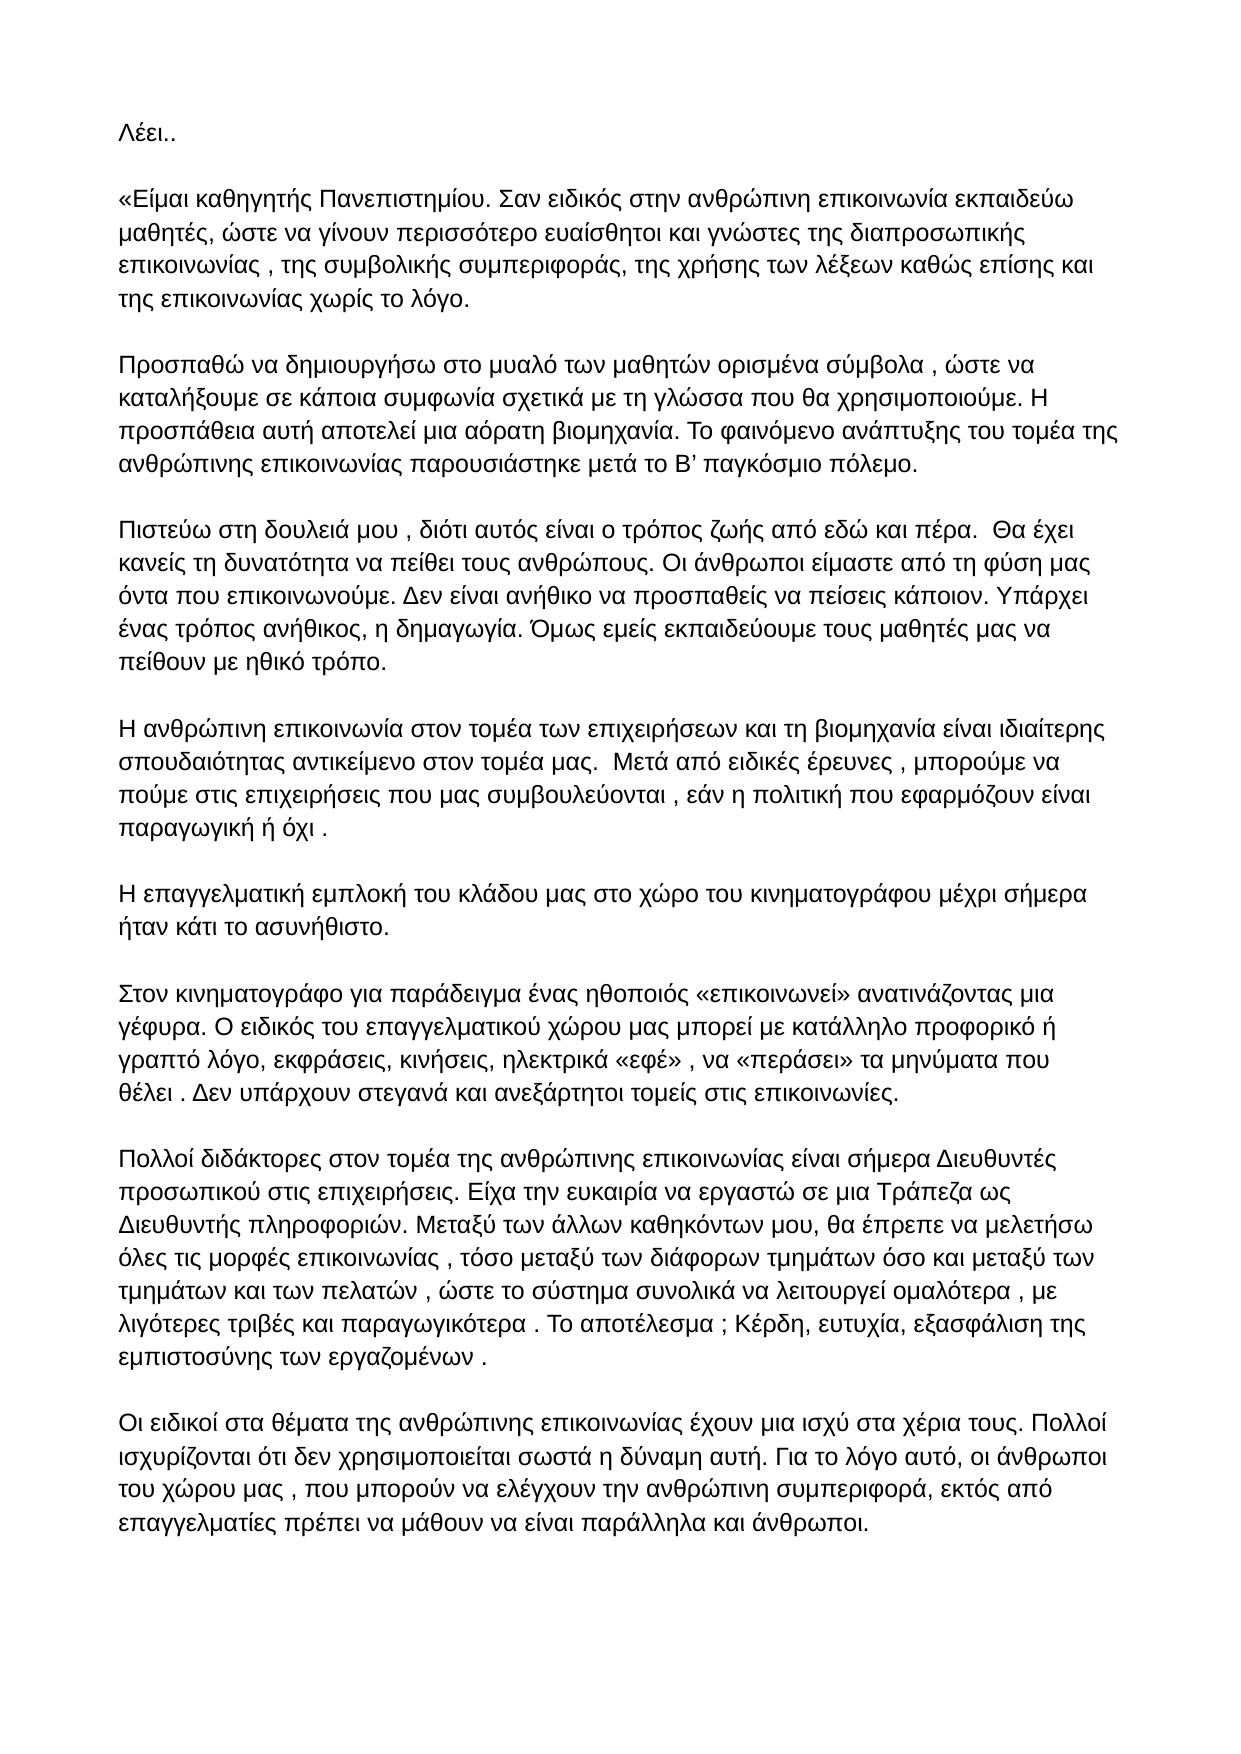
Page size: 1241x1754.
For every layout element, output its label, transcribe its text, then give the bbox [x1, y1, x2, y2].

text Η ανθρώπινη επικοινωνία στον τομέα των επιχειρήσεων και τη βιομηχανία είναι ιδιαίτερης σπουδαιότητας αντικείμενο στον τομέα μας. Μετά από ειδικές έρευνες , μπορούμε να πούμε στις επιχειρήσεις που μας συμβουλεύονται , εάν η πολιτική που εφαρμόζουν είναι παραγωγική ή όχι . [118, 714, 1122, 842]
text Προσπαθώ να δημιουργήσω στο μυαλό των μαθητών ορισμένα σύμβολα , ώστε να καταλήξουμε σε κάποια συμφωνία σχετικά με τη γλώσσα που θα χρησιμοποιούμε. Η προσπάθεια αυτή αποτελεί μια αόρατη βιομηχανία. Το φαινόμενο ανάπτυξης του τομέα της ανθρώπινης επικοινωνίας παρουσιάστηκε μετά το Β’ παγκόσμιο πόλεμο. [118, 350, 1122, 478]
text Πολλοί διδάκτορες στον τομέα της ανθρώπινης επικοινωνίας είναι σήμερα Διευθυντές προσωπικού στις επιχειρήσεις. Είχα την ευκαιρία να εργαστώ σε μια Τράπεζα ως Διευθυντής πληροφοριών. Μεταξύ των άλλων καθηκόντων μου, θα έπρεπε να μελετήσω όλες τις μορφές επικοινωνίας , τόσο μεταξύ των διάφορων τμημάτων όσο και μεταξύ των τμημάτων και των πελατών , ώστε το σύστημα συνολικά να λειτουργεί ομαλότερα , με λιγότερες τριβές και παραγωγικότερα . Το αποτέλεσμα ; Κέρδη, ευτυχία, εξασφάλιση της εμπιστοσύνης των εργαζομένων . [118, 1144, 1122, 1371]
text «Είμαι καθηγητής Πανεπιστημίου. Σαν ειδικός στην ανθρώπινη επικοινωνία εκπαιδεύω μαθητές, ώστε να γίνουν περισσότερο ευαίσθητοι και γνώστες της διαπροσωπικής επικοινωνίας , της συμβολικής συμπεριφοράς, της χρήσης των λέξεων καθώς επίσης και της επικοινωνίας χωρίς το λόγο. [118, 184, 1122, 312]
text Λέει.. [118, 118, 1122, 147]
text Πιστεύω στη δουλειά μου , διότι αυτός είναι ο τρόπος ζωής από εδώ και πέρα. Θα έχει κανείς τη δυνατότητα να πείθει τους ανθρώπους. Οι άνθρωποι είμαστε από τη φύση μας όντα που επικοινωνούμε. Δεν είναι ανήθικο να προσπαθείς να πείσεις κάποιον. Υπάρχει ένας τρόπος ανήθικος, η δημαγωγία. Όμως εμείς εκπαιδεύουμε τους μαθητές μας να πείθουν με ηθικό τρόπο. [118, 515, 1122, 676]
text Οι ειδικοί στα θέματα της ανθρώπινης επικοινωνίας έχουν μια ισχύ στα χέρια τους. Πολλοί ισχυρίζονται ότι δεν χρησιμοποιείται σωστά η δύναμη αυτή. Για το λόγο αυτό, οι άνθρωποι του χώρου μας , που μπορούν να ελέγχουν την ανθρώπινη συμπεριφορά, εκτός από επαγγελματίες πρέπει να μάθουν να είναι παράλληλα και άνθρωποι. [118, 1408, 1122, 1536]
text Η επαγγελματική εμπλοκή του κλάδου μας στο χώρο του κινηματογράφου μέχρι σήμερα ήταν κάτι το ασυνήθιστο. [118, 879, 1122, 941]
text Στον κινηματογράφο για παράδειγμα ένας ηθοποιός «επικοινωνεί» ανατινάζοντας μια γέφυρα. Ο ειδικός του επαγγελματικού χώρου μας μπορεί με κατάλληλο προφορικό ή γραπτό λόγο, εκφράσεις, κινήσεις, ηλεκτρικά «εφέ» , να «περάσει» τα μηνύματα που θέλει . Δεν υπάρχουν στεγανά και ανεξάρτητοι τομείς στις επικοινωνίες. [118, 978, 1122, 1106]
